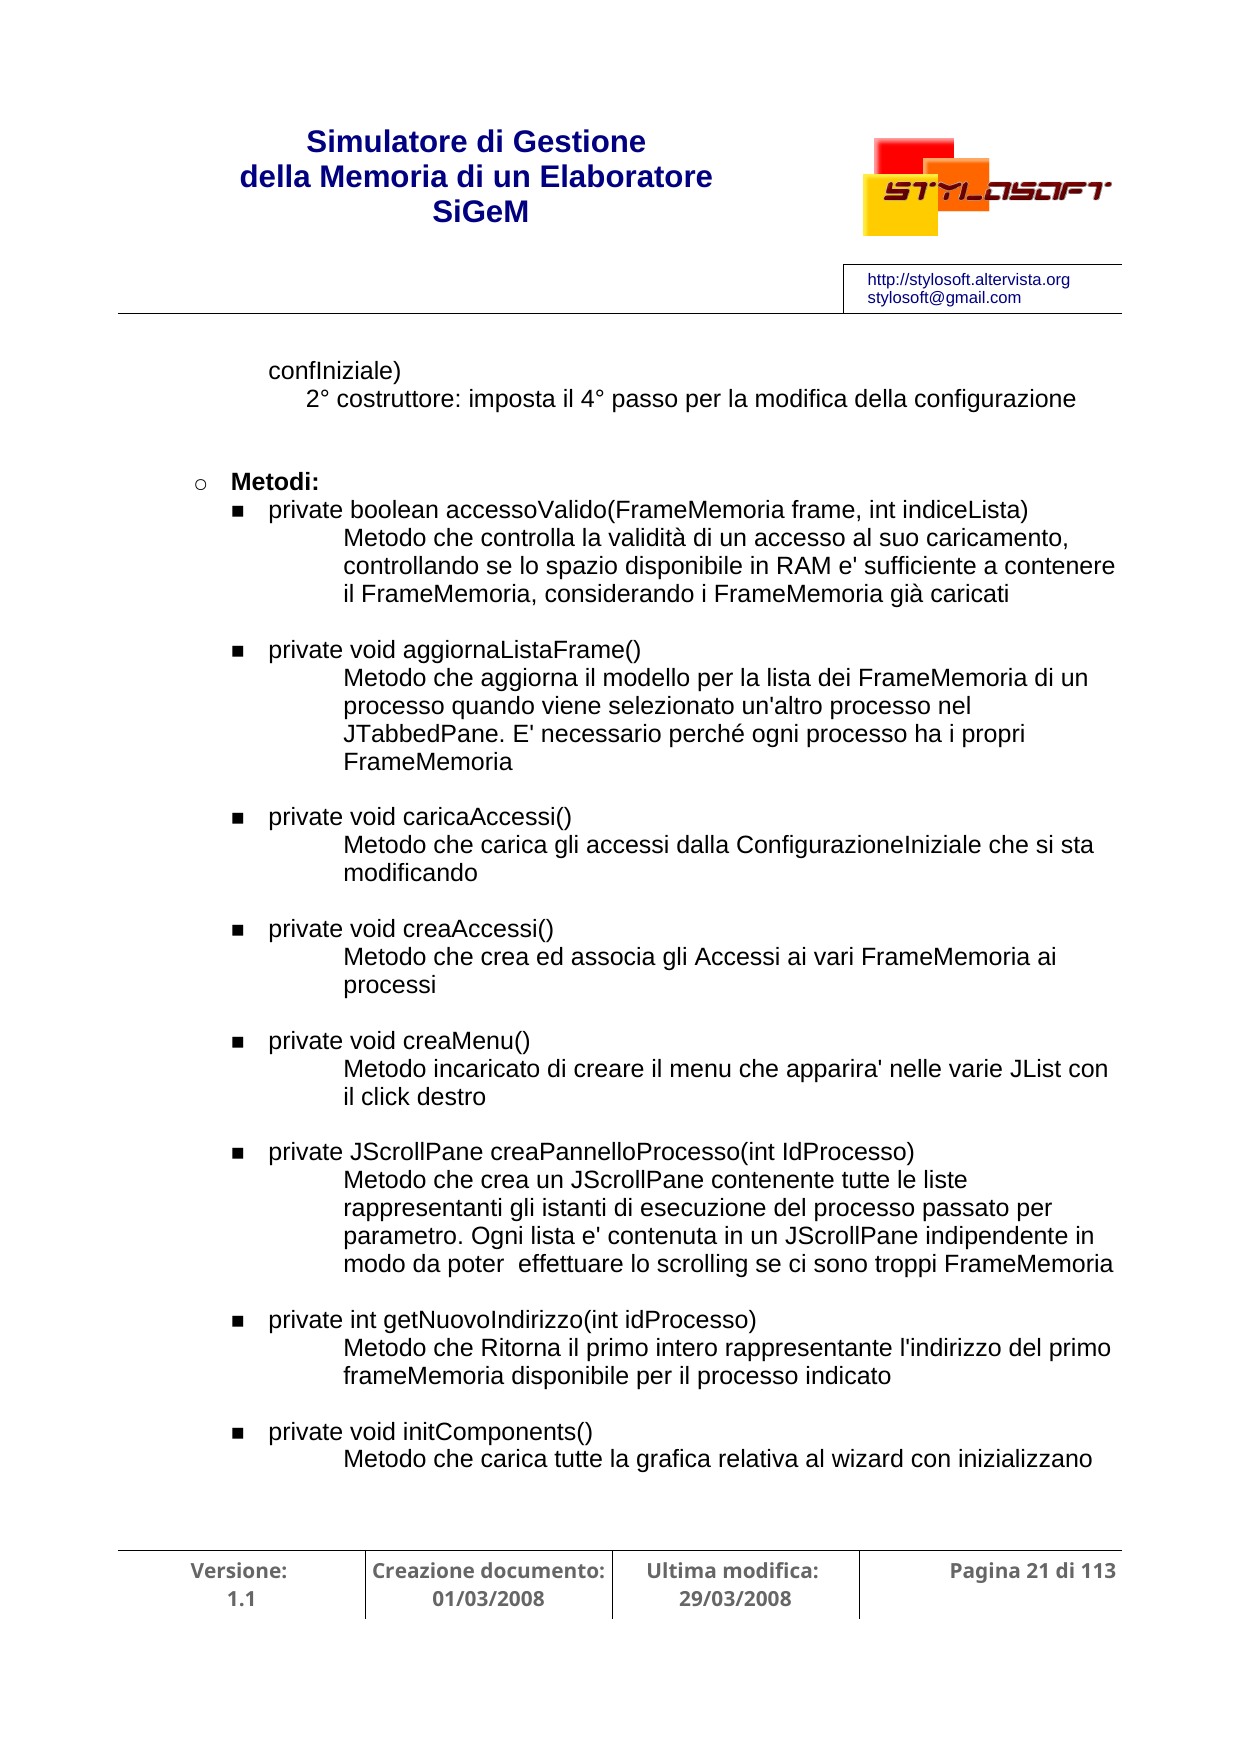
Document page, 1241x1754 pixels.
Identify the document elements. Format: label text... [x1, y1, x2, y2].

list private JScrollPane creaPannelloProcesso(int IdProcesso) [231, 1138, 1122, 1166]
list private void caricaAccessi() [231, 803, 1122, 831]
list Metodo che crea ed associa gli Accessi ai vari FrameMemoria ai processi [306, 943, 1122, 999]
list Metodo che carica gli accessi dalla ConfigurazioneIniziale che si sta modificando [306, 831, 1122, 887]
list il click destro [306, 1082, 1122, 1110]
picture [848, 123, 1117, 247]
list private int getNuovoIndirizzo(int idProcesso) [231, 1306, 1122, 1334]
list Metodo che controlla la validità di un accesso al suo caricamento, controllando se lo spazio disponibile in RAM e' sufficiente a contenere il FrameMemoria, considerando i FrameMemoria già caricati [306, 524, 1122, 608]
list 2° costruttore: imposta il 4° passo per la modifica della configurazione [268, 384, 1122, 412]
list Metodo che Ritorna il primo intero rappresentante l'indirizzo del primo frameMemoria disponibile per il processo indicato [306, 1334, 1122, 1389]
list Metodo che carica tutte la grafica relativa al wizard con inizializzano [306, 1445, 1122, 1473]
list private void initComponents() [231, 1417, 1122, 1445]
list Metodo incaricato di creare il menu che apparira' nelle varie JList con [306, 1054, 1122, 1082]
list private void aggiornaListaFrame() [231, 636, 1122, 664]
list private void creaMenu() [231, 1027, 1122, 1054]
list Metodo che aggiorna il modello per la lista dei FrameMemoria di un processo quando viene selezionato un'altro processo nel JTabbedPane. E' necessario perché ogni processo ha i propri FrameMemoria [306, 664, 1122, 775]
list Metodo che crea un JScrollPane contenente tutte le liste rappresentanti gli istanti di esecuzione del processo passato per parametro. Ogni lista e' contenuta in un JScrollPane indipendente in modo da poter effettuare lo scrolling se ci sono troppi FrameMemoria [306, 1166, 1122, 1278]
list Metodi: [193, 468, 1122, 496]
list private boolean accessoValido(FrameMemoria frame, int indiceLista) [231, 496, 1122, 524]
list confIniziale) [231, 357, 1122, 384]
list private void creaAccessi() [231, 915, 1122, 943]
